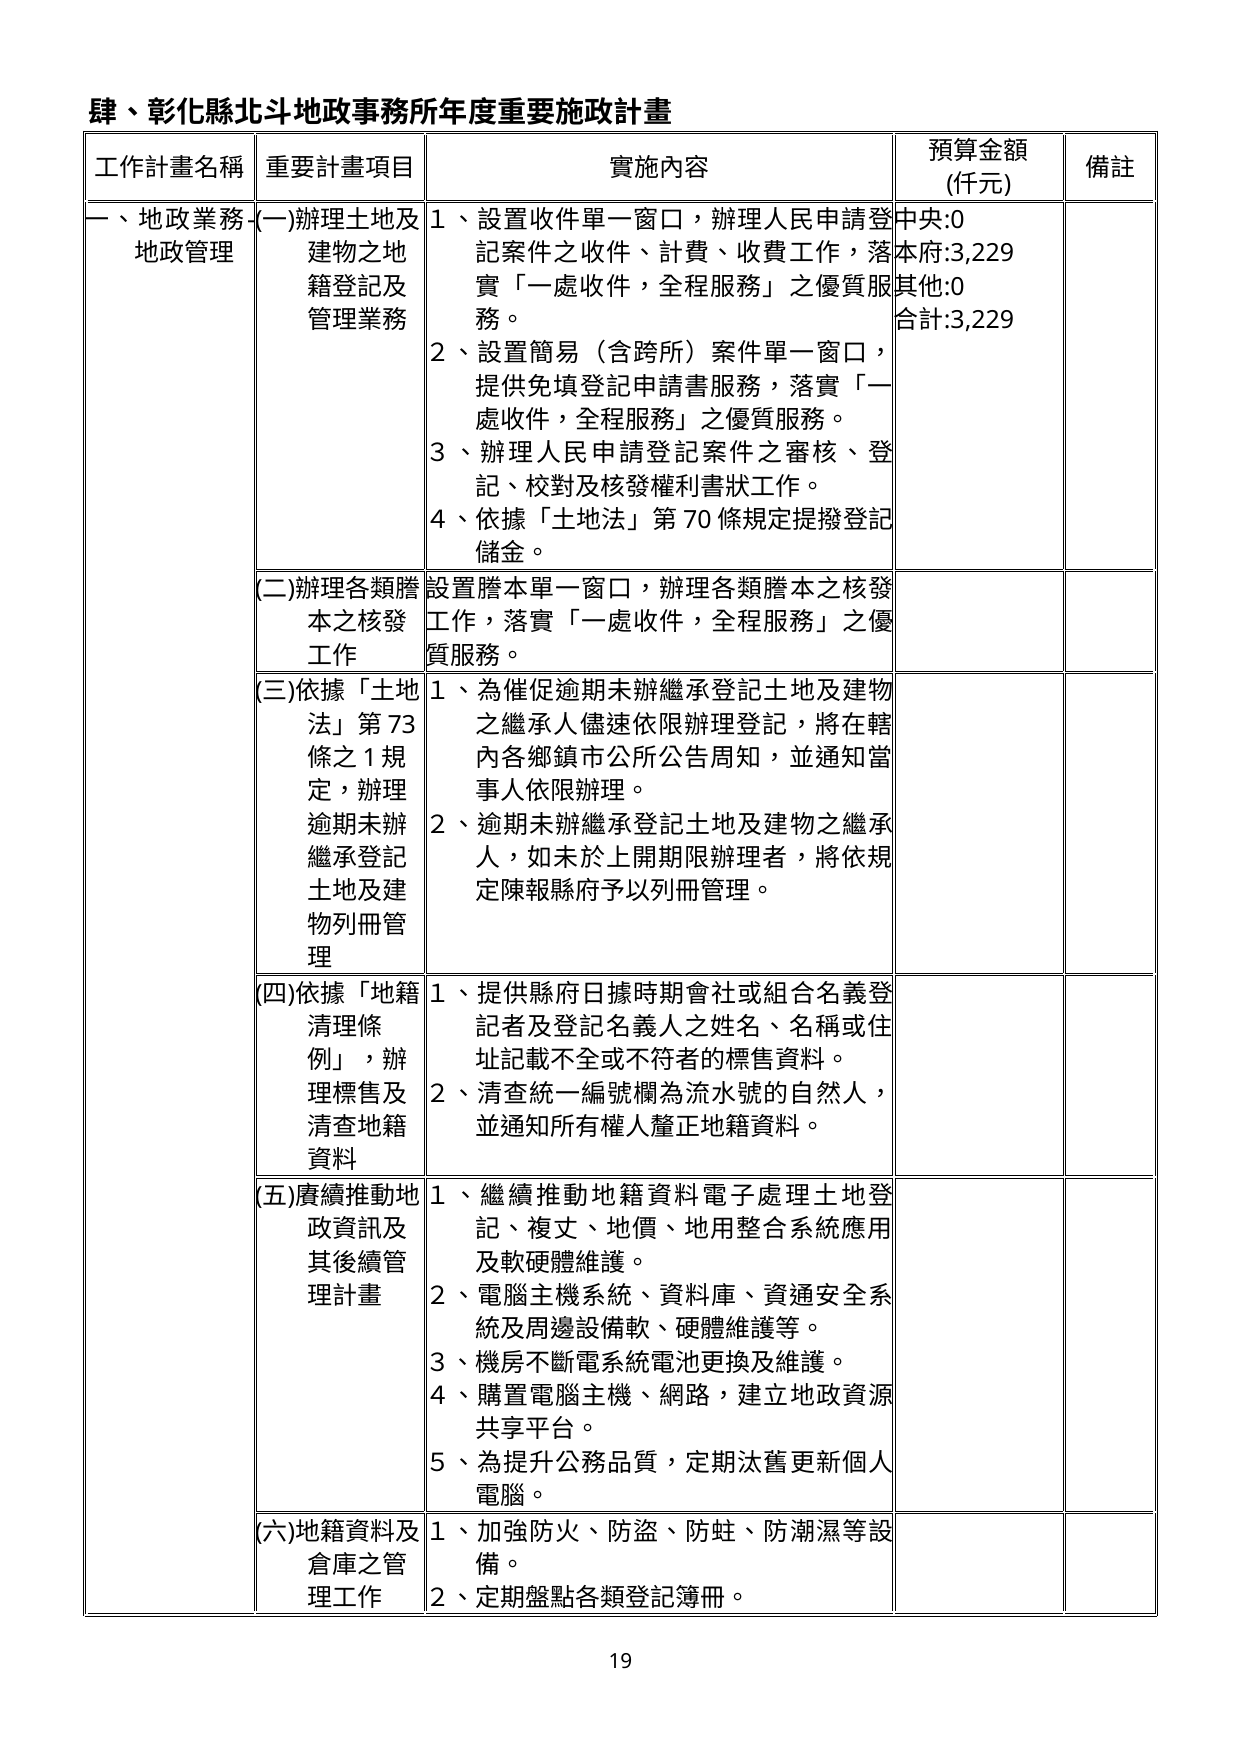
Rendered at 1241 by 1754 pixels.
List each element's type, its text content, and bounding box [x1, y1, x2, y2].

table_cell 中央:0 本府:3,229 其他:0 合計:3,229 [896, 203, 1063, 568]
table_cell １、加強防火、防盜、防蛀、防潮濕等設備。 ２、定期盤點各類登記簿冊。 [425, 1511, 893, 1613]
table_cell [896, 674, 1063, 973]
table_cell １、提供縣府日據時期會社或組合名義登記者及登記名義人之姓名、名稱或住址記載不全或不符者的標售資料。 ２、清查統一編號欄為流水號的自然人，並通知所有權人釐正地籍資料。 [427, 976, 892, 1175]
table_cell １、設置收件單一窗口，辦理人民申請登記案件之收件、計費、收費工作，落實「一處收件，全程服務」之優質服務。 ２、設置簡易（含跨所）案件單一窗口，提供免填登記申請書服務，落實「一處收件，全程服務」之優質服務。 ３、辦理人民申請登記案件之審核、登記、校對及核發權利書狀工作。 ４、依據「土地法」第70條規定提撥登記儲金。 [427, 203, 892, 568]
table_cell (六)地籍資料及倉庫之管理工作 [255, 1514, 425, 1613]
table_cell [896, 1179, 1063, 1511]
table_cell (二)辦理各類謄本之核發工作 [257, 572, 424, 671]
table_header 實施內容 [425, 132, 893, 199]
table_header 預算金額 (仟元) [894, 132, 1064, 199]
table_cell 一、地政業務-地政管理 [84, 200, 255, 1613]
table_cell [1064, 973, 1156, 1175]
table_cell [896, 976, 1063, 1175]
table_cell 設置謄本單一窗口，辦理各類謄本之核發工作，落實「一處收件，全程服務」之優質服務。 [427, 572, 892, 671]
table_cell (四)依據「地籍清理條例」，辦理標售及清查地籍資料 [257, 976, 424, 1175]
table_cell １、為催促逾期未辦繼承登記土地及建物之繼承人儘速依限辦理登記，將在轄內各鄉鎮市公所公告周知，並通知當事人依限辦理。 ２、逾期未辦繼承登記土地及建物之繼承人，如未於上開期限辦理者，將依規定陳報縣府予以列冊管理。 [427, 674, 892, 973]
table_cell [1064, 671, 1156, 973]
text 肆、彰化縣北斗地政事務所年度重要施政計畫 [89, 89, 1152, 131]
table_header 工作計畫名稱 [86, 132, 255, 199]
table_header 備註 [1064, 132, 1155, 199]
table_cell [896, 572, 1063, 671]
table_cell (一)辦理土地及建物之地籍登記及管理業務 [257, 203, 424, 568]
table_cell [1066, 200, 1156, 568]
table_cell [1066, 569, 1156, 671]
table_cell (五)賡續推動地政資訊及其後續管理計畫 [257, 1179, 424, 1511]
table_cell １、繼續推動地籍資料電子處理土地登記、複丈、地價、地用整合系統應用及軟硬體維護。 ２、電腦主機系統、資料庫、資通安全系統及周邊設備軟、硬體維護等。 ３、機房不斷電系統電池更換及維護。 ４、購置電腦主機、網路，建立地政資源共享平台。 ５、為提升公務品質，定期汰舊更新個人電腦。 [427, 1179, 892, 1511]
table_cell [1064, 1175, 1156, 1511]
table_cell (三)依據「土地法」第73條之1規定，辦理逾期未辦繼承登記土地及建物列冊管理 [257, 674, 424, 973]
table_header 重要計畫項目 [255, 132, 425, 199]
table_cell [894, 1514, 1064, 1613]
table_cell [1064, 1511, 1156, 1613]
